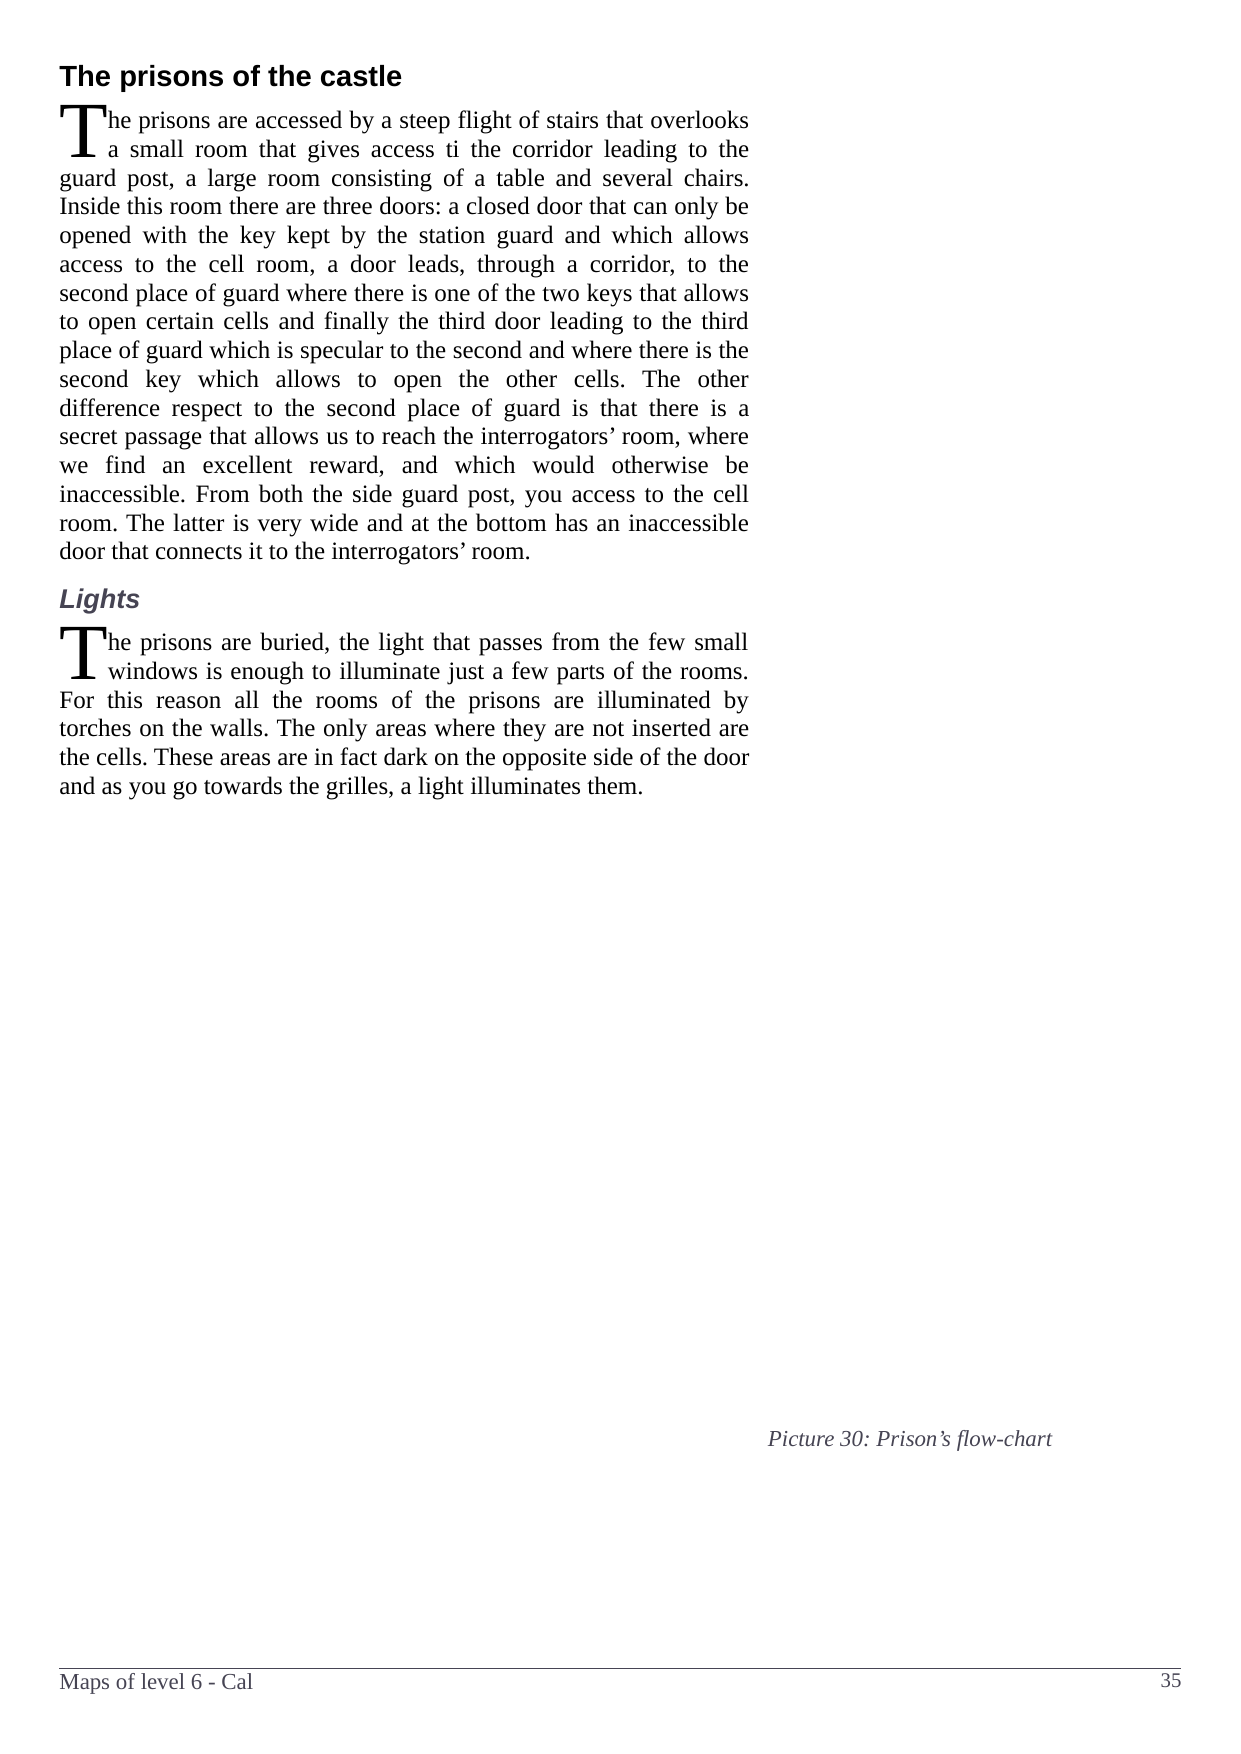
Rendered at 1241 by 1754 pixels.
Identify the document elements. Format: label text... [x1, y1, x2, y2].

table_header The prisons are accessed by a steep flight of stairs that overlooks a small room that gives access ti the corridor leading to the guard post, a large room consisting of a table and several chairs. Inside this room there are three doors: a closed door that can only be opened with the key kept by the station guard and which allows access to the cell room, a door leads, through a corridor, to the second place of guard where there is one of the two keys that allows to open certain cells and finally the third door leading to the third place of guard which is specular to the second and where there is the second key which allows to open the other cells. The other difference respect to the second place of guard is that there is a secret passage that allows us to reach the interrogators’ room, where we find an excellent reward, and which would otherwise be inaccessible. From both the side guard post, you access to the cell room. The latter is very wide and at the bottom has an inaccessible door that connects it to the interrogators’ room. Lights The prisons are buried, the light that passes from the few small windows is enough to illuminate just a few parts of the rooms. For this reason all the rooms of the prisons are illuminated by torches on the walls. The only areas where they are not inserted are the cells. These areas are in fact dark on the opposite side of the door and as you go towards the grilles, a light illuminates them. [59, 105, 768, 1458]
table_header [772, 1432, 778, 1439]
subtitle The prisons of the castle [59, 59, 1181, 93]
table_header [768, 105, 1181, 1458]
